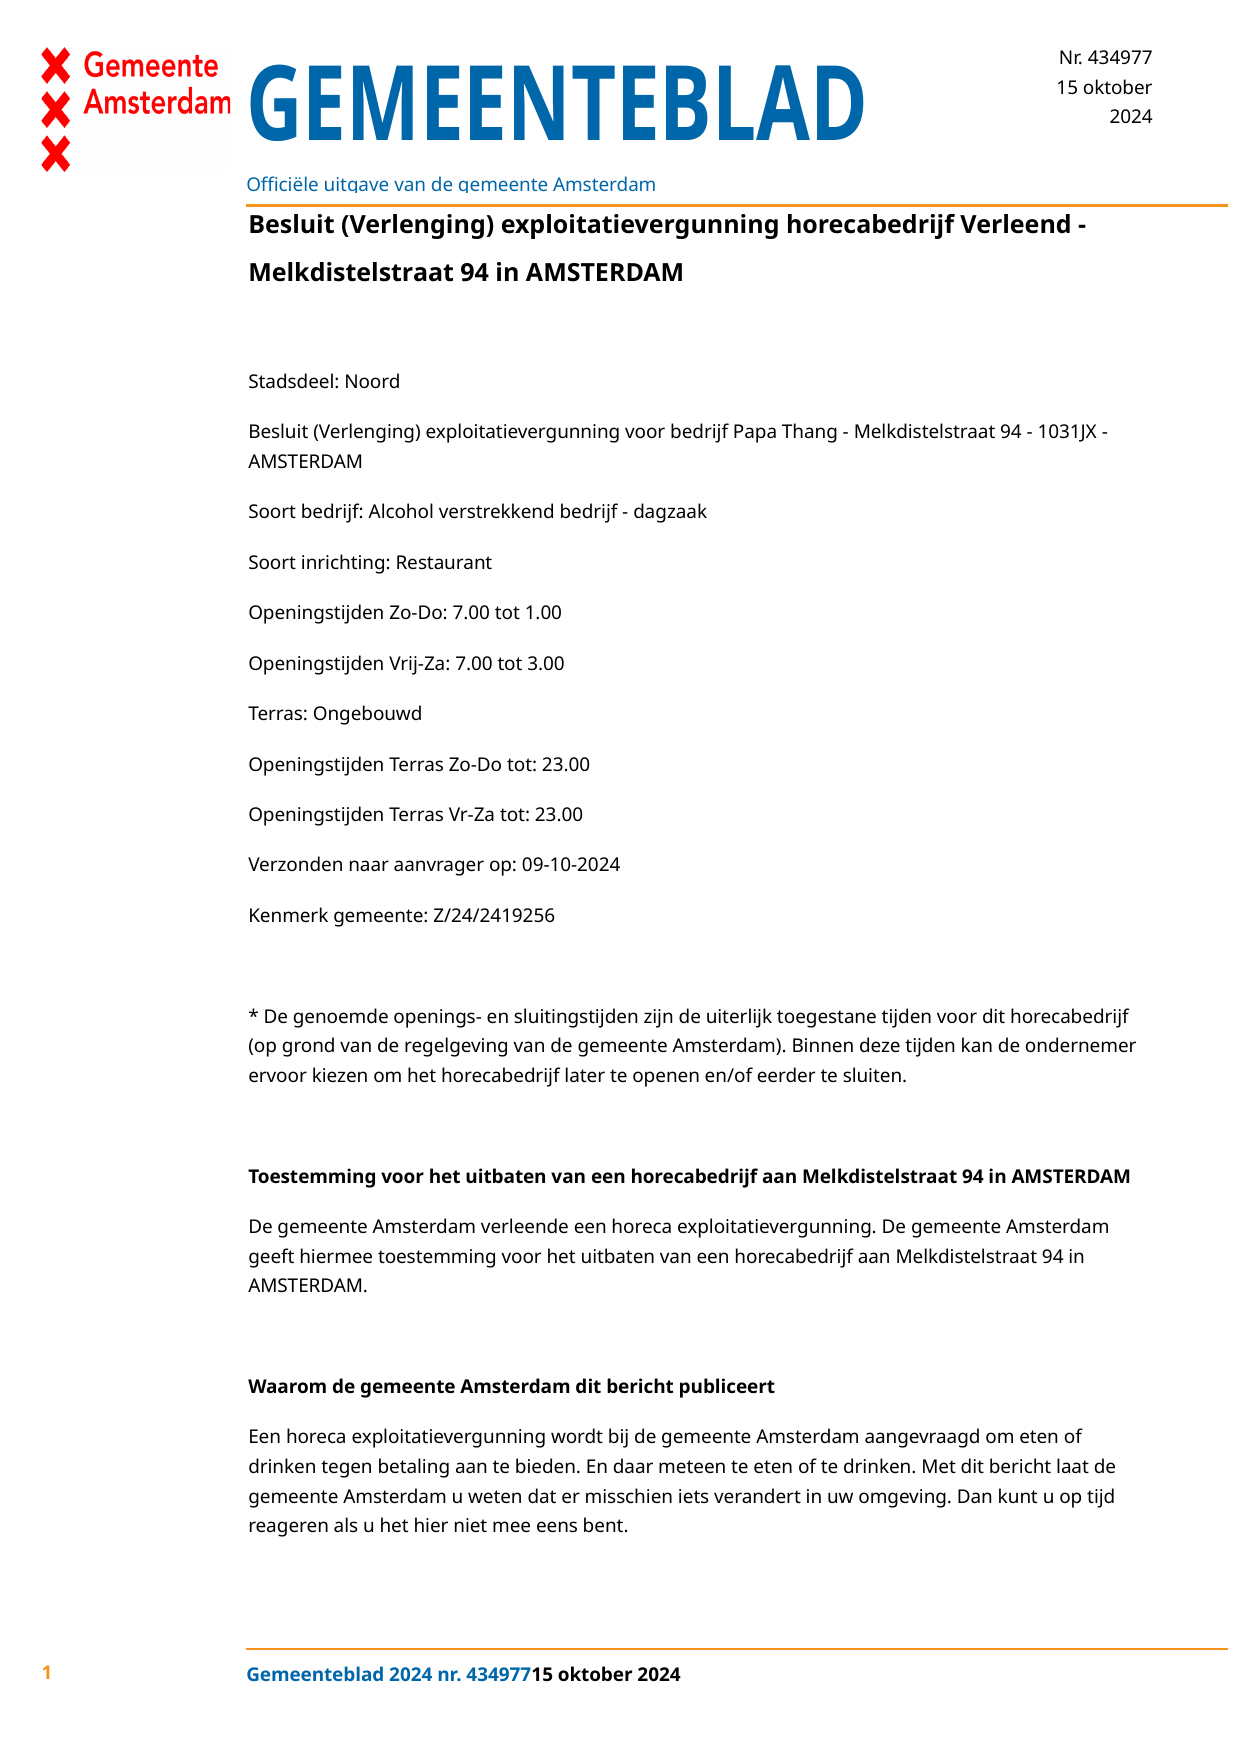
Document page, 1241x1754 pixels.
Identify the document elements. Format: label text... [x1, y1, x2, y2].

text Kenmerk gemeente: Z/24/2419256 [248, 902, 1152, 928]
text * De genoemde openings- en sluitingstijden zijn de uiterlijk toegestane tijden voor dit horecabedrijf (op grond van de regelgeving van de gemeente Amsterdam). Binnen deze tijden kan de ondernemer ervoor kiezen om het horecabedrijf later te openen en/of eerder te sluiten. [248, 1003, 1152, 1088]
text Toestemming voor het uitbaten van een horecabedrijf aan Melkdistelstraat 94 in AMSTERDAM [248, 1163, 1152, 1189]
text Verzonden naar aanvrager op: 09-10-2024 [248, 852, 1152, 877]
text Soort inrichting: Restaurant [248, 549, 1152, 575]
picture [41, 47, 231, 172]
text Waarom de gemeente Amsterdam dit bericht publiceert [248, 1373, 1152, 1399]
text De gemeente Amsterdam verleende een horeca exploitatievergunning. De gemeente Amsterdam geeft hiermee toestemming voor het uitbaten van een horecabedrijf aan Melkdistelstraat 94 in AMSTERDAM. [248, 1213, 1152, 1298]
text Openingstijden Terras Zo-Do tot: 23.00 [248, 751, 1152, 777]
text Een horeca exploitatievergunning wordt bij de gemeente Amsterdam aangevraagd om eten of drinken tegen betaling aan te bieden. En daar meteen te eten of te drinken. Met dit bericht laat de gemeente Amsterdam u weten dat er misschien iets verandert in uw omgeving. Dan kunt u op tijd reageren als u het hier niet mee eens bent. [248, 1424, 1152, 1538]
text Openingstijden Zo-Do: 7.00 tot 1.00 [248, 599, 1152, 625]
text Terras: Ongebouwd [248, 700, 1152, 726]
text Stadsdeel: Noord [248, 368, 1152, 394]
text Besluit (Verlenging) exploitatievergunning horecabedrijf Verleend - Melkdistelstraat 94 in AMSTERDAM [248, 207, 1152, 288]
text Openingstijden Vrij-Za: 7.00 tot 3.00 [248, 650, 1152, 676]
text Soort bedrijf: Alcohol verstrekkend bedrijf - dagzaak [248, 499, 1152, 524]
text Openingstijden Terras Vr-Za tot: 23.00 [248, 801, 1152, 827]
text Besluit (Verlenging) exploitatievergunning voor bedrijf Papa Thang - Melkdistelstraat 94 - 1031JX - AMSTERDAM [248, 419, 1152, 474]
